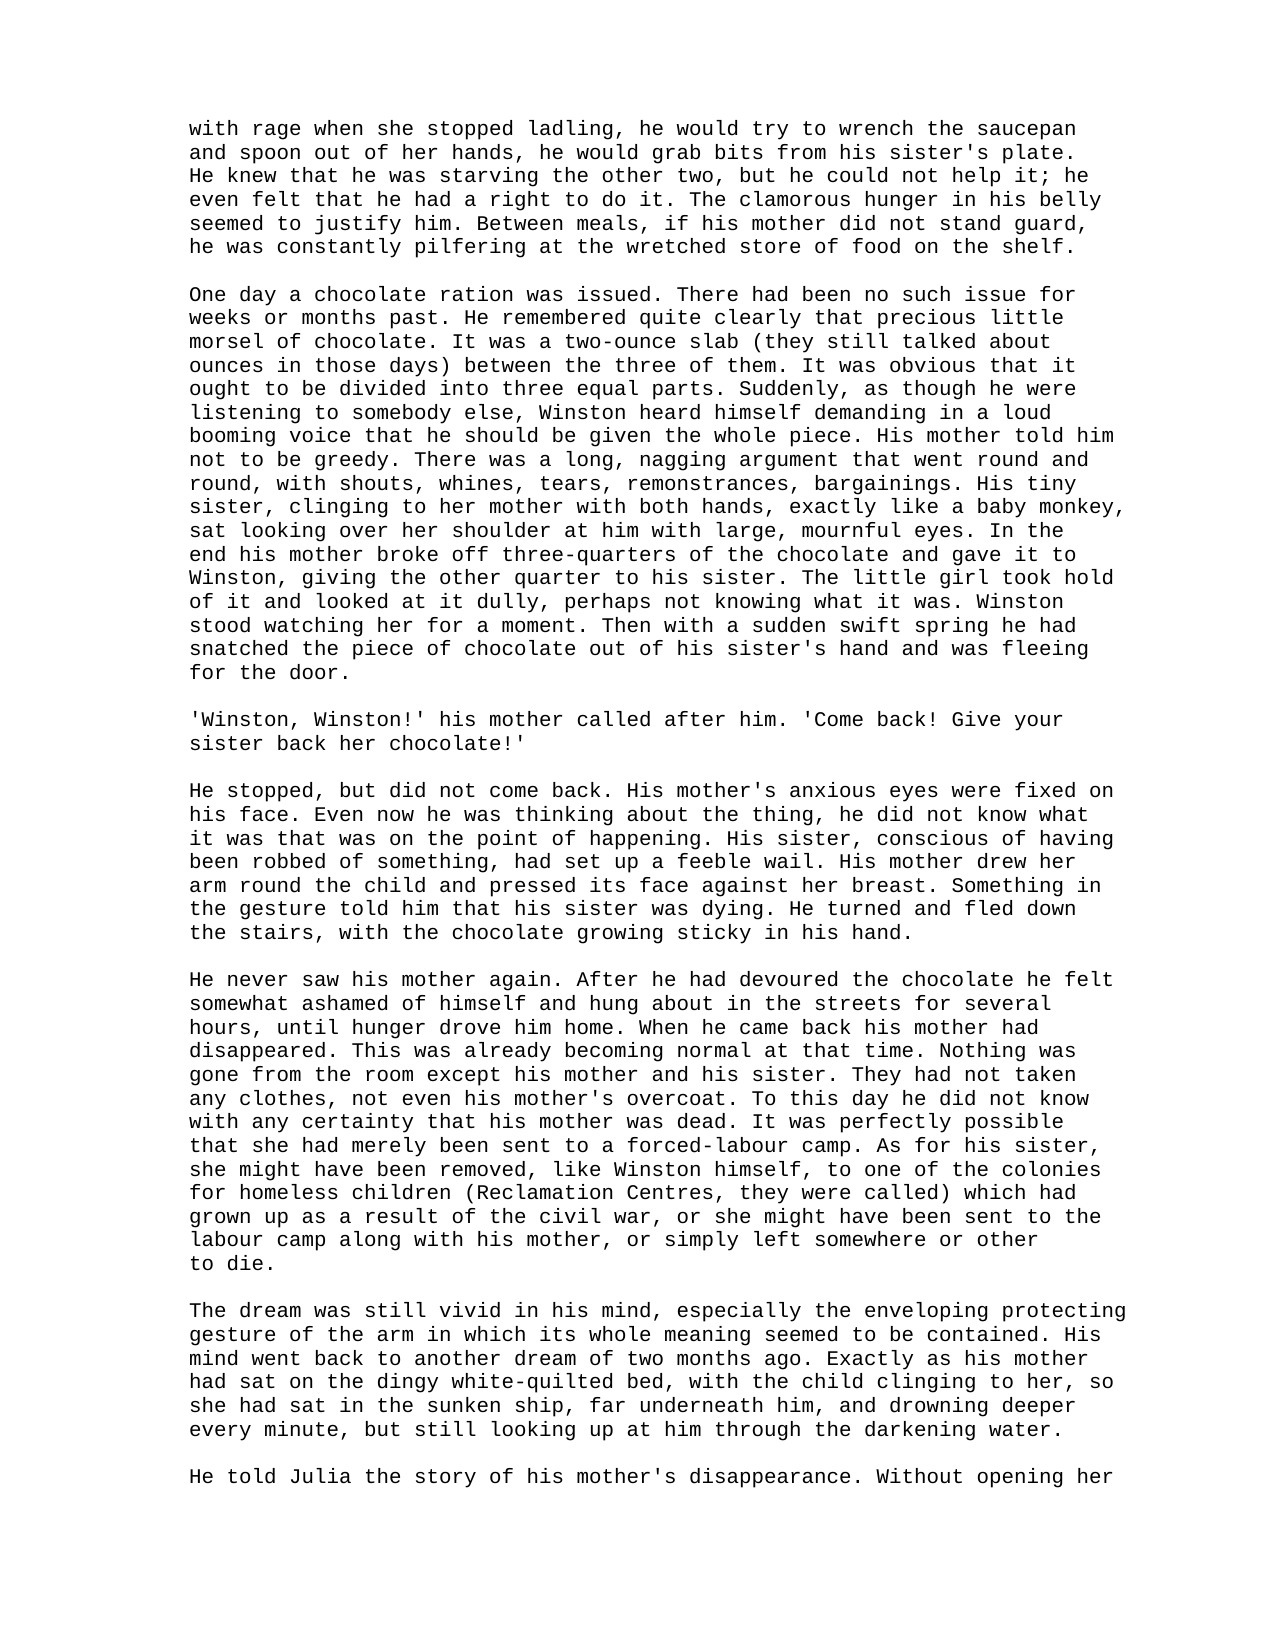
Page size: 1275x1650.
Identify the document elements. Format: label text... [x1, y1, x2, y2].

text the stairs, with the chocolate growing sticky in his hand. He never saw his mother again. After he had devoured the chocolate he felt [189, 922, 1185, 993]
text round, with shouts, whines, tears, remonstrances, bargainings. His tiny [189, 473, 1185, 496]
text not to be greedy. There was a long, nagging argument that went round and [189, 449, 1185, 473]
text seemed to justify him. Between meals, if his mother did not stand guard, [189, 213, 1185, 236]
text had sat on the dingy white-quilted bed, with the child clinging to her, so [189, 1371, 1185, 1395]
text with any certainty that his mother was dead. It was perfectly possible [189, 1111, 1185, 1135]
text labour camp along with his mother, or simply left somewhere or other [189, 1229, 1185, 1253]
text gesture of the arm in which its whole meaning seemed to be contained. His [189, 1324, 1185, 1348]
text sat looking over her shoulder at him with large, mournful eyes. In the [189, 520, 1185, 544]
text any clothes, not even his mother's overcoat. To this day he did not know [189, 1088, 1185, 1111]
text he was constantly pilfering at the wretched store of food on the shelf. One day a chocolate ration was issued. There had been no such issue for [189, 236, 1185, 307]
text the gesture told him that his sister was dying. He turned and fled down [189, 898, 1185, 922]
text Winston, giving the other quarter to his sister. The little girl took hold [189, 567, 1185, 591]
text gone from the room except his mother and his sister. They had not taken [189, 1064, 1185, 1088]
text booming voice that he should be given the whole piece. His mother told him [189, 426, 1185, 449]
text snatched the piece of chocolate out of his sister's hand and was fleeing [189, 638, 1185, 662]
text been robbed of something, had set up a feeble wail. His mother drew her [189, 851, 1185, 875]
text it was that was on the point of happening. His sister, conscious of having [189, 827, 1185, 851]
text she had sat in the sunken ship, far underneath him, and drowning deeper [189, 1395, 1185, 1419]
text somewhat ashamed of himself and hung about in the streets for several [189, 993, 1185, 1017]
text every minute, but still looking up at him through the darkening water. He told Julia the story of his mother's disappearance. Without opening her [189, 1419, 1185, 1489]
text disappeared. This was already becoming normal at that time. Nothing was [189, 1040, 1185, 1064]
text weeks or months past. He remembered quite clearly that precious little [189, 307, 1185, 331]
text listening to somebody else, Winston heard himself demanding in a loud [189, 402, 1185, 426]
text sister, clinging to her mother with both hands, exactly like a baby monkey, [189, 496, 1185, 520]
text even felt that he had a right to do it. The clamorous hunger in his belly [189, 189, 1185, 213]
text mind went back to another dream of two months ago. Exactly as his mother [189, 1348, 1185, 1371]
text He knew that he was starving the other two, but he could not help it; he [189, 165, 1185, 189]
text sister back her chocolate!' He stopped, but did not come back. His mother's anxious eyes were fixed on [189, 733, 1185, 804]
text stood watching her for a moment. Then with a sudden swift spring he had [189, 615, 1185, 638]
text his face. Even now he was thinking about the thing, he did not know what [189, 804, 1185, 827]
text ought to be divided into three equal parts. Suddenly, as though he were [189, 378, 1185, 402]
text for the door. 'Winston, Winston!' his mother called after him. 'Come back! Give your [189, 662, 1185, 733]
text of it and looked at it dully, perhaps not knowing what it was. Winston [189, 591, 1185, 615]
text she might have been removed, like Winston himself, to one of the colonies [189, 1158, 1185, 1182]
text ounces in those days) between the three of them. It was obvious that it [189, 354, 1185, 378]
text grown up as a result of the civil war, or she might have been sent to the [189, 1206, 1185, 1229]
text hours, until hunger drove him home. When he came back his mother had [189, 1017, 1185, 1040]
text to die. The dream was still vivid in his mind, especially the enveloping protecting [189, 1253, 1185, 1324]
text end his mother broke off three-quarters of the chocolate and gave it to [189, 544, 1185, 567]
text arm round the child and pressed its face against her breast. Something in [189, 875, 1185, 898]
text morsel of chocolate. It was a two-ounce slab (they still talked about [189, 331, 1185, 354]
text and spoon out of her hands, he would grab bits from his sister's plate. [189, 142, 1185, 165]
text with rage when she stopped ladling, he would try to wrench the saucepan [189, 118, 1185, 142]
text for homeless children (Reclamation Centres, they were called) which had [189, 1182, 1185, 1206]
text that she had merely been sent to a forced-labour camp. As for his sister, [189, 1135, 1185, 1158]
